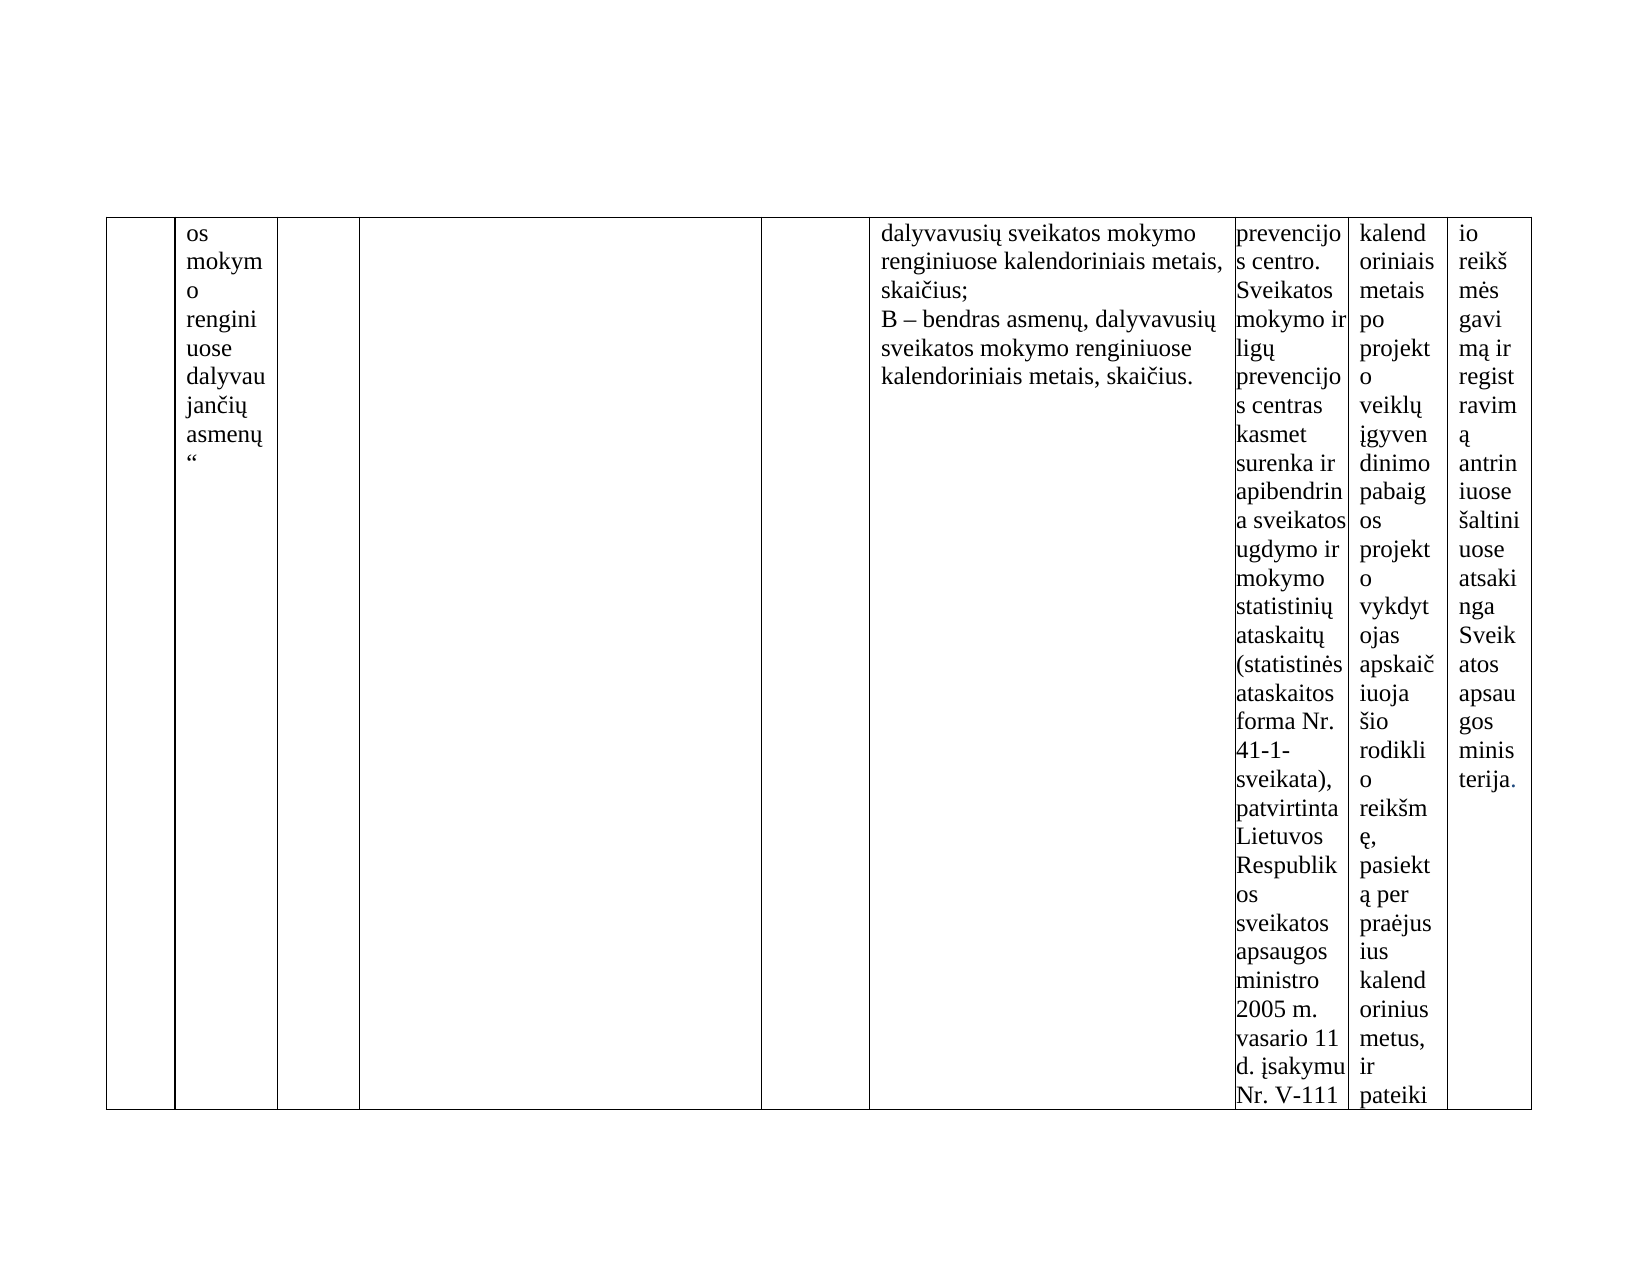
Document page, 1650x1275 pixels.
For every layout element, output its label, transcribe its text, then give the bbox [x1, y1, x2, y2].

table_cell kalendoriniais metais po projekto veiklų įgyvendinimo pabaigos projekto vykdytojas apskaičiuoja šio rodiklio reikšmę, pasiektą per praėjusius kalendorinius metus, ir pateiki [1349, 218, 1447, 1109]
table_cell [360, 218, 761, 1109]
table_cell prevencijos centro. Sveikatos mokymo ir ligų prevencijos centras kasmet surenka ir apibendrina sveikatos ugdymo ir mokymo statistinių ataskaitų (statistinės ataskaitos forma Nr. 41-1-sveikata), patvirtinta Lietuvos Respublikos sveikatos apsaugos ministro 2005 m. vasario 11 d. įsakymu Nr. V-111 [1236, 218, 1348, 1109]
table_cell [278, 218, 359, 1109]
table_cell [762, 218, 869, 1109]
table_cell dalyvavusių sveikatos mokymo renginiuose kalendoriniais metais, skaičius; B – bendras asmenų, dalyvavusių sveikatos mokymo renginiuose kalendoriniais metais, skaičius. [870, 218, 1235, 1109]
table_cell io reikšmės gavimą ir registravimą antriniuose šaltiniuose atsakinga Sveikatos apsaugos ministerija. [1448, 218, 1531, 1109]
table_cell os mokymo renginiuose dalyvaujančių asmenų“ [176, 218, 277, 1109]
table_cell [107, 218, 174, 1109]
